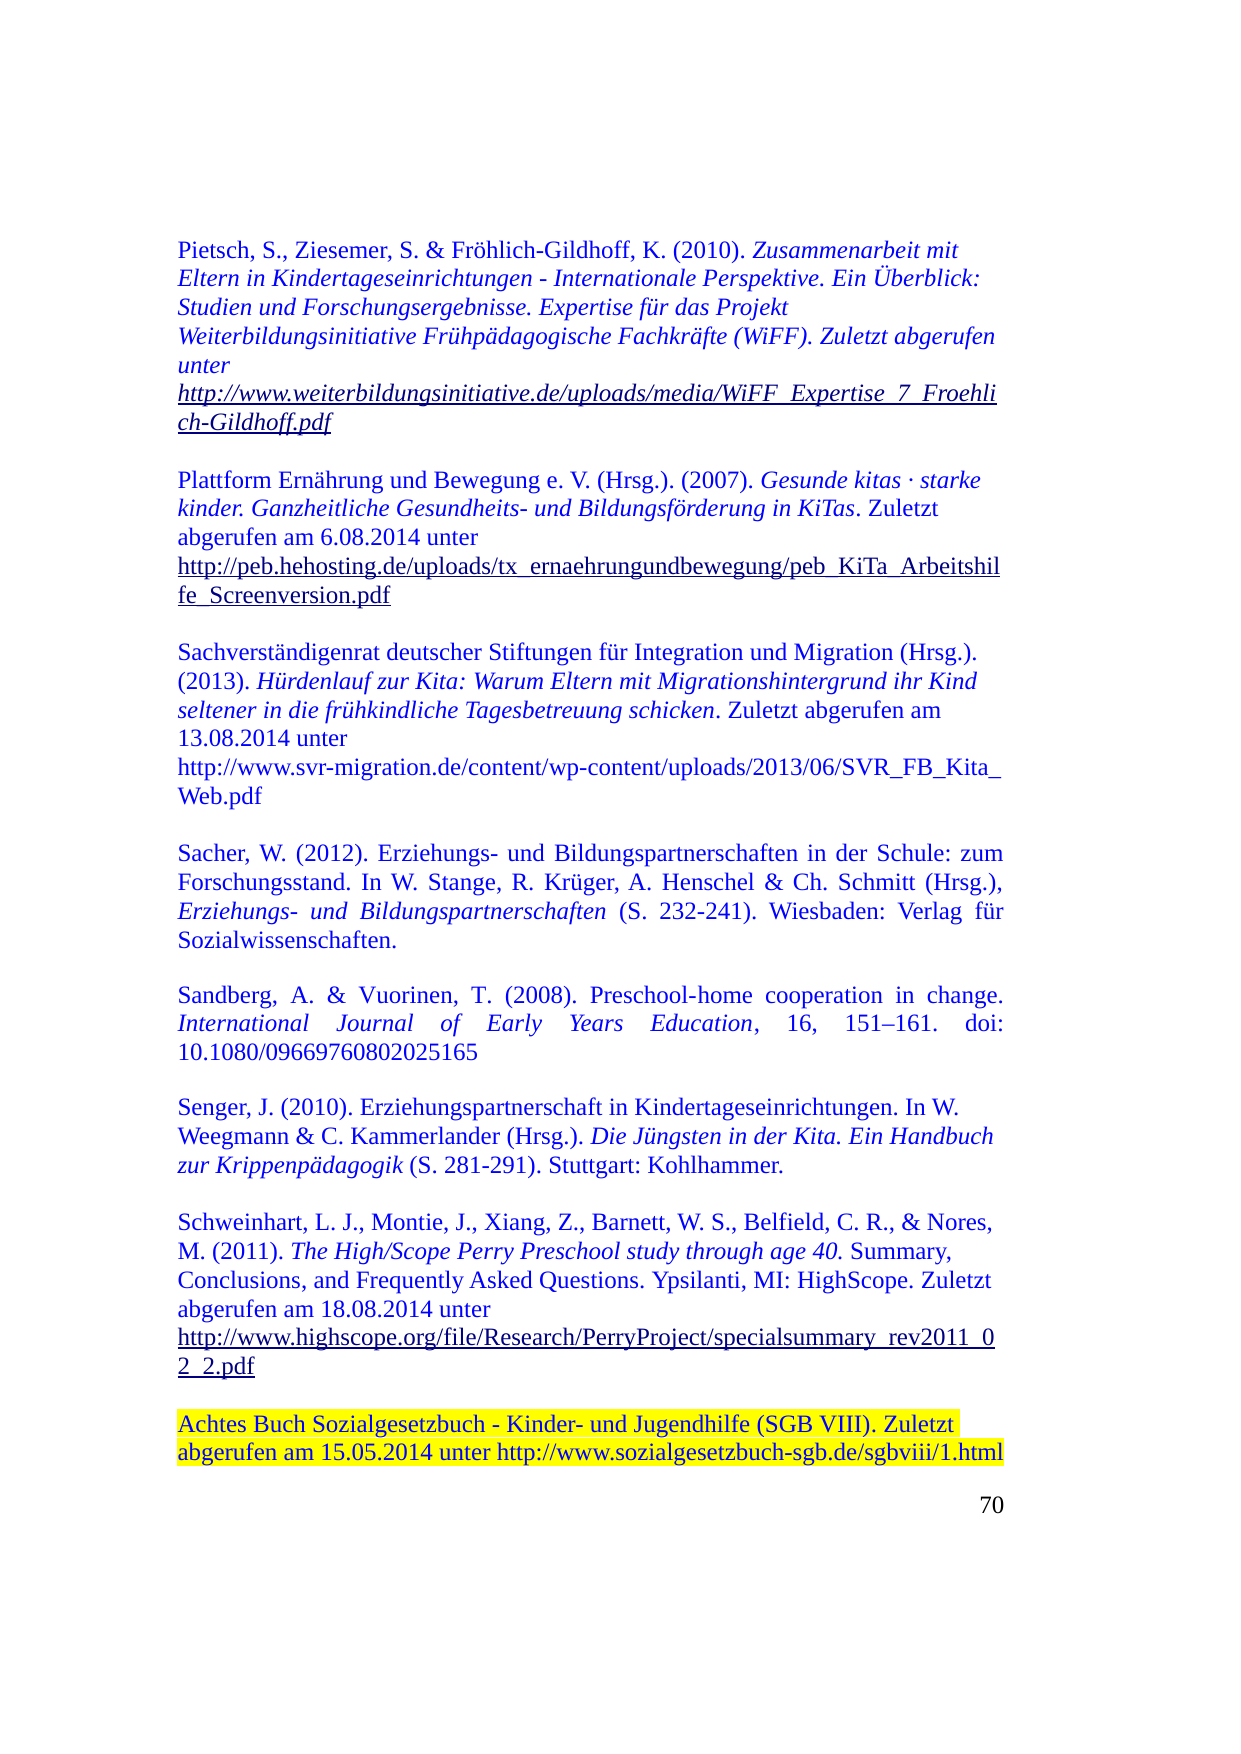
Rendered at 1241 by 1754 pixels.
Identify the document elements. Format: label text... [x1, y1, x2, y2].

text Sacher, W. (2012). Erziehungs- und Bildungspartnerschaften in der Schule: zum Forschungsstand. In W. Stange, R. Krüger, A. Henschel & Ch. Schmitt (Hrsg.), Erziehungs- und Bildungspartnerschaften (S. 232-241). Wiesbaden: Verlag für Sozialwissenschaften. [177, 838, 1004, 953]
text Plattform Ernährung und Bewegung e. V. (Hrsg.). (2007). Gesunde kitas · starke kinder. Ganzheitliche Gesundheits- und Bildungsförderung in KiTas. Zuletzt abgerufen am 6.08.2014 unter http://peb.hehosting.de/uploads/tx_ernaehrungundbewegung/peb_KiTa_Arbeitshilfe_Screenversion.pdf [177, 465, 1004, 608]
text Achtes Buch Sozialgesetzbuch - Kinder- und Jugendhilfe (SGB VIII). Zuletzt abgerufen am 15.05.2014 unter http://www.sozialgesetzbuch-sgb.de/sgbviii/1.html [177, 1409, 1004, 1466]
text Sandberg, A. & Vuorinen, T. (2008). Preschool-home cooperation in change. International Journal of Early Years Education, 16, 151–161. doi: 10.1080/09669760802025165 [177, 980, 1004, 1066]
text Pietsch, S., Ziesemer, S. & Fröhlich-Gildhoff, K. (2010). Zusammenarbeit mit Eltern in Kindertageseinrichtungen - Internationale Perspektive. Ein Überblick: Studien und Forschungsergebnisse. Expertise für das Projekt Weiterbildungsinitiative Frühpädagogische Fachkräfte (WiFF). Zuletzt abgerufen unter http://www.weiterbildungsinitiative.de/uploads/media/WiFF_Expertise_7_Froehlich-Gildhoff.pdf [177, 235, 1004, 436]
text Sachverständigenrat deutscher Stiftungen für Integration und Migration (Hrsg.). (2013). Hürdenlauf zur Kita: Warum Eltern mit Migrationshintergrund ihr Kind seltener in die frühkindliche Tagesbetreuung schicken. Zuletzt abgerufen am 13.08.2014 unter http://www.svr-migration.de/content/wp-content/uploads/2013/06/SVR_FB_Kita_Web.pdf [177, 637, 1004, 810]
text Senger, J. (2010). Erziehungspartnerschaft in Kindertageseinrichtungen. In W. Weegmann & C. Kammerlander (Hrsg.). Die Jüngsten in der Kita. Ein Handbuch zur Krippenpädagogik (S. 281-291). Stuttgart: Kohlhammer. [177, 1092, 1004, 1179]
text Schweinhart, L. J., Montie, J., Xiang, Z., Barnett, W. S., Belfield, C. R., & Nores, M. (2011). The High/Scope Perry Preschool study through age 40. Summary, Conclusions, and Frequently Asked Questions. Ypsilanti, MI: HighScope. Zuletzt abgerufen am 18.08.2014 unter http://www.highscope.org/file/Research/PerryProject/specialsummary_rev2011_02_2.pdf [177, 1207, 1004, 1380]
